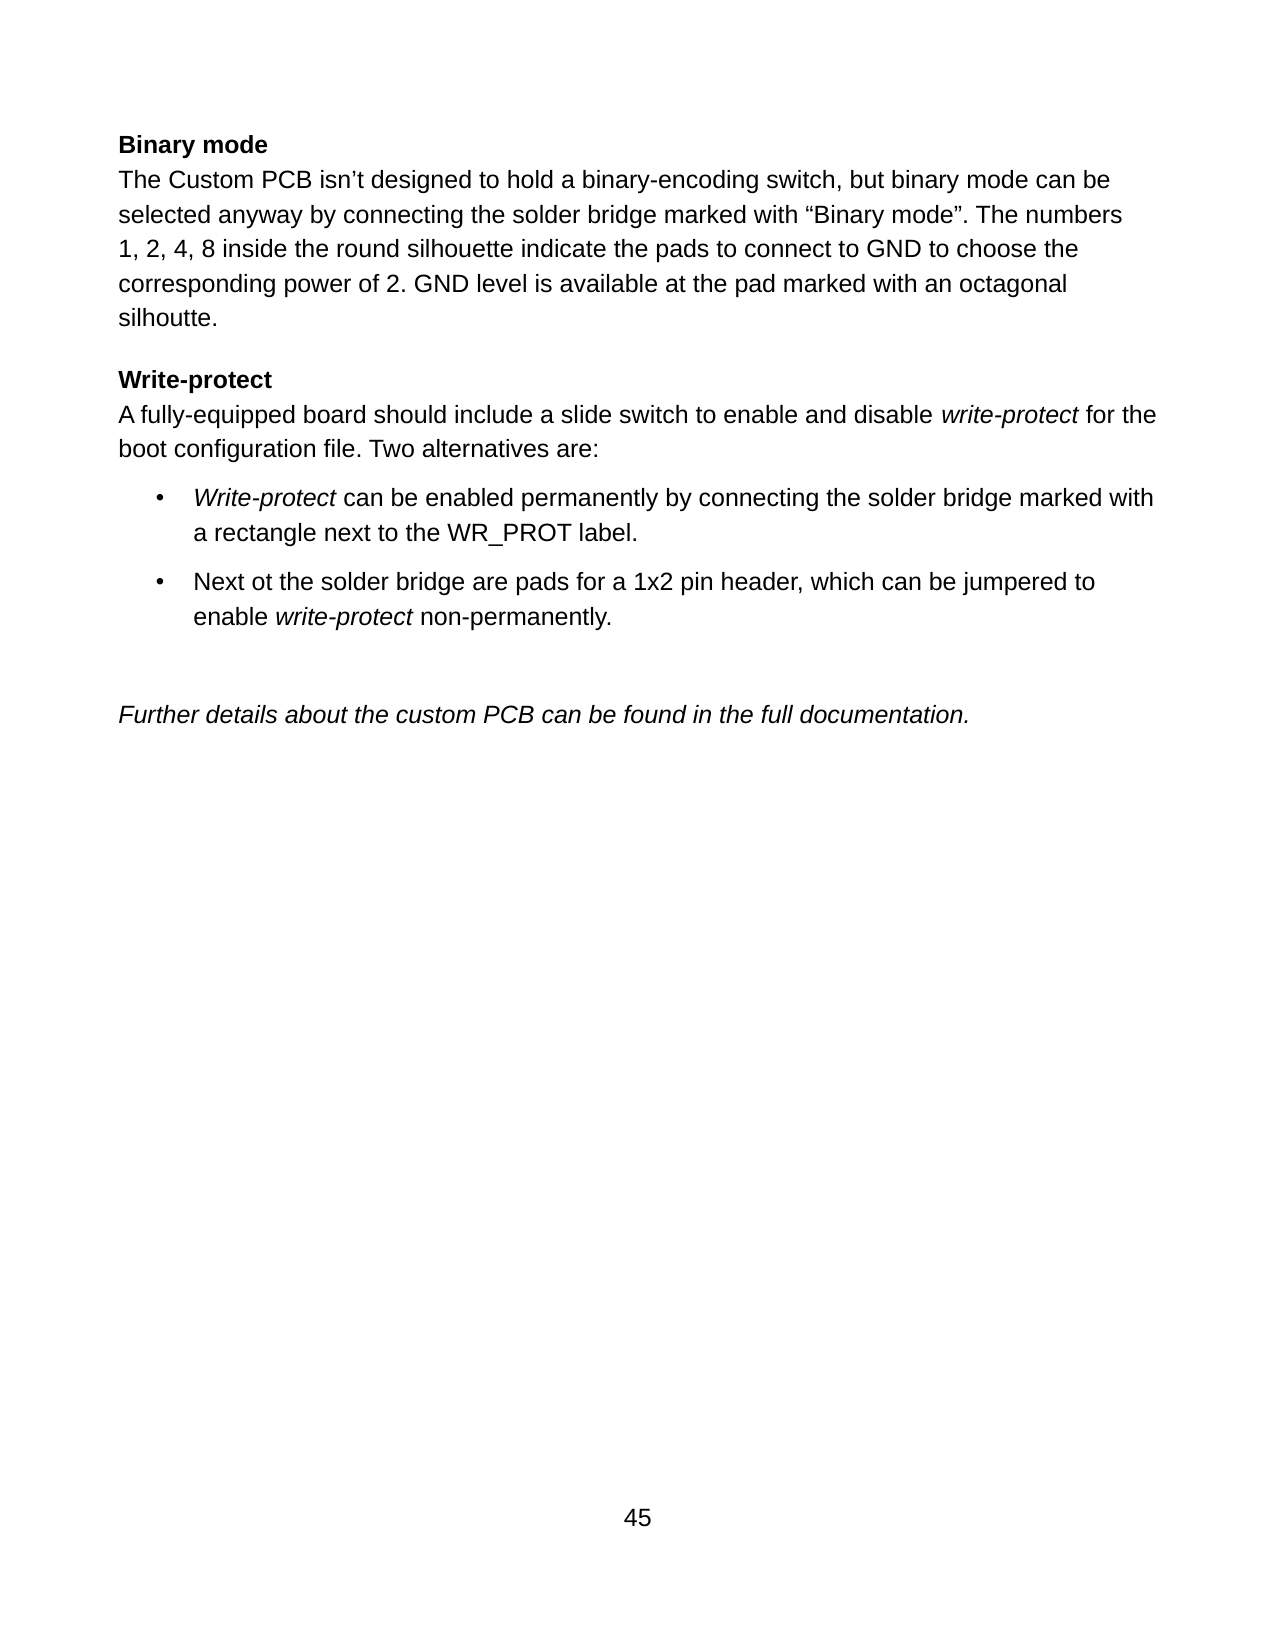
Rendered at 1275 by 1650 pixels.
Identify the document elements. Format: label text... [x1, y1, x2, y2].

subtitle Binary mode [118, 131, 1157, 159]
text Further details about the custom PCB can be found in the full documentation. [118, 699, 1157, 728]
subtitle Write-protect [118, 365, 1157, 393]
list Write-protect can be enabled permanently by connecting the solder bridge marked with a rectangle next to the WR_PROT label. [156, 483, 1157, 547]
text The Custom PCB isn’t designed to hold a binary-encoding switch, but binary mode can be selected anyway by connecting the solder bridge marked with “Binary mode”. The numbers 1, 2, 4, 8 inside the round silhouette indicate the pads to connect to GND to choose the corresponding power of 2. GND level is available at the pad marked with an octagonal silhoutte. [118, 165, 1157, 332]
text A fully-equipped board should include a slide switch to enable and disable write-protect for the boot configuration file. Two alternatives are: [118, 400, 1157, 463]
list Next ot the solder bridge are pads for a 1x2 pin header, which can be jumpered to enable write-protect non-permanently. [156, 567, 1157, 630]
